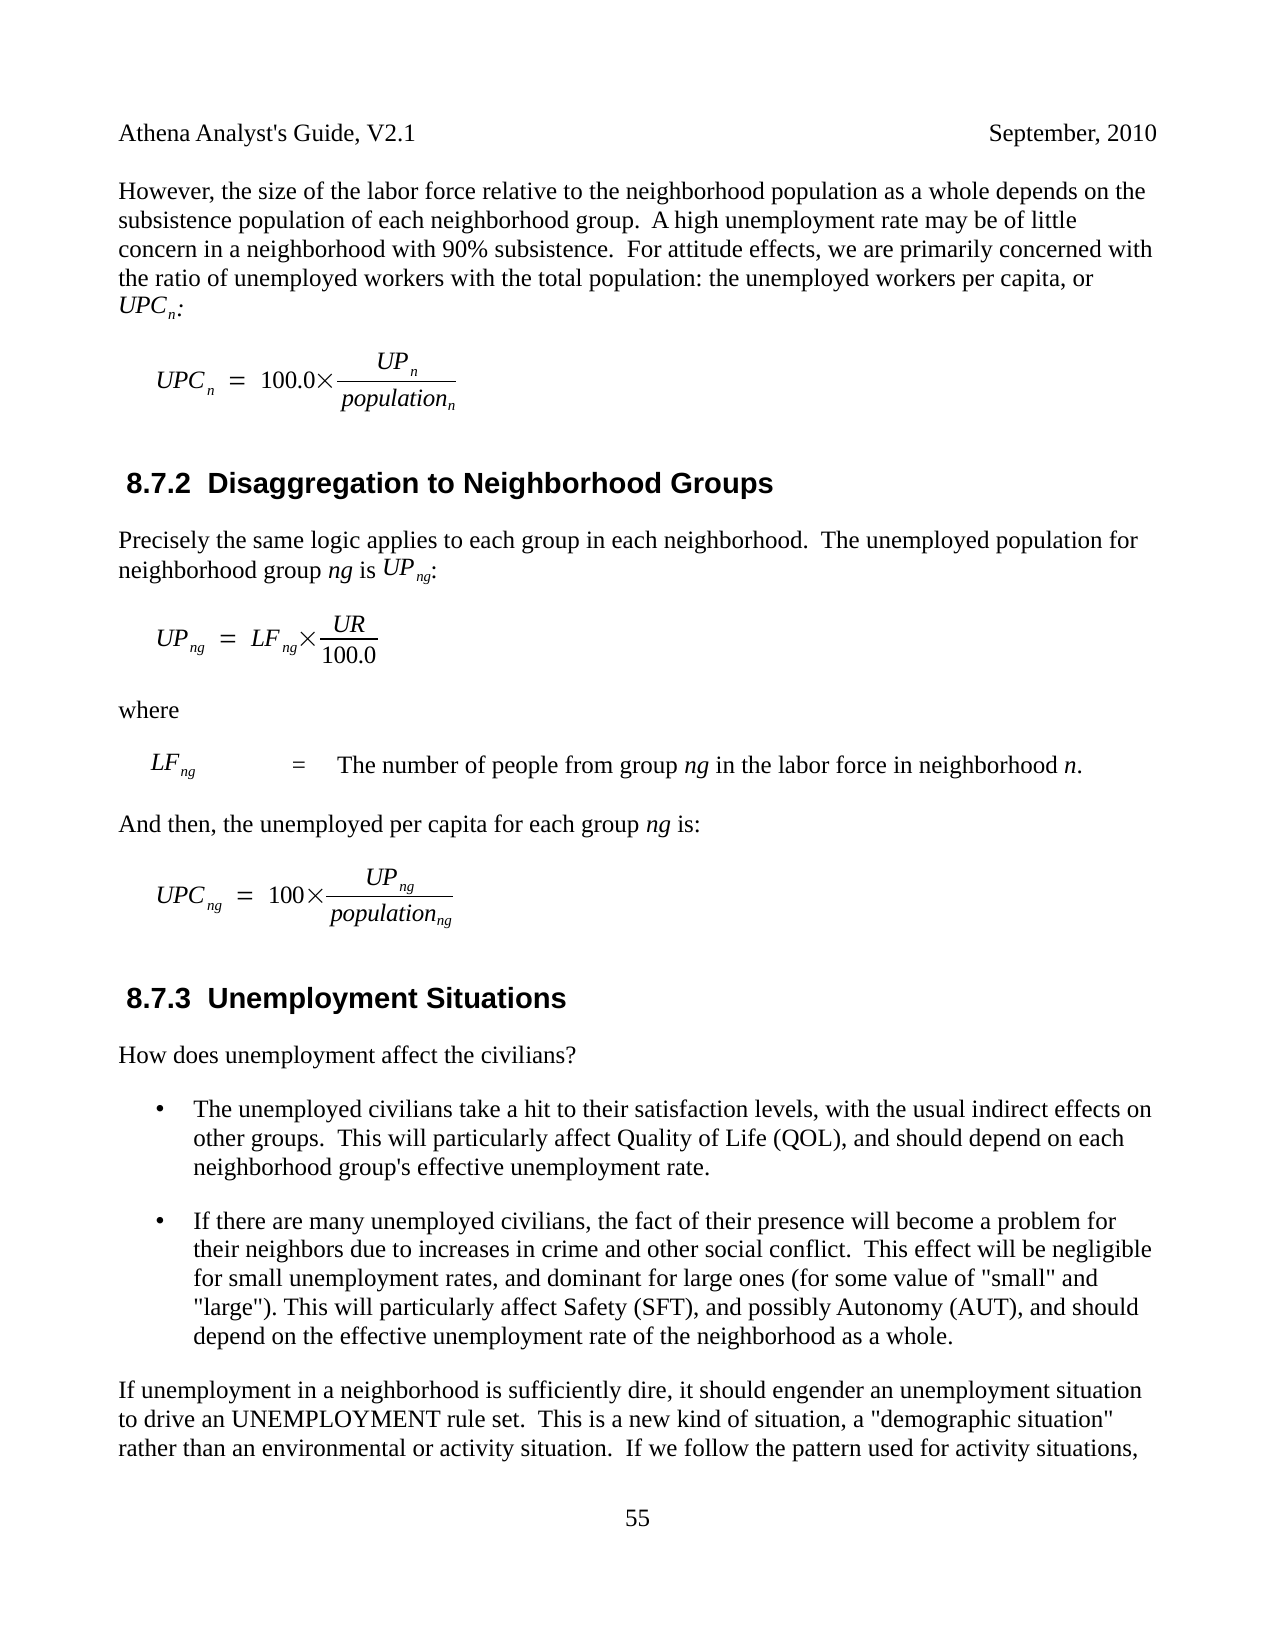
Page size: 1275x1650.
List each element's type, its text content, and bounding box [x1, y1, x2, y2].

list If there are many unemployed civilians, the fact of their presence will become a problem for their neighbors due to increases in crime and other social conflict. This effect will be negligible for small unemployment rates, and dominant for large ones (for some value of "small" and "large"). This will particularly affect Safety (SFT), and possibly Autonomy (AUT), and should depend on the effective unemployment rate of the neighborhood as a whole. [156, 1206, 1157, 1349]
subtitle Disaggregation to Neighborhood Groups [118, 466, 1157, 499]
text = The number of people from group ng in the labor force in neighborhood n. [149, 749, 1157, 780]
list The unemployed civilians take a hit to their satisfaction levels, with the usual indirect effects on other groups. This will particularly affect Quality of Life (QOL), and should depend on each neighborhood group's effective unemployment rate. [156, 1094, 1157, 1180]
text And then, the unemployed per capita for each group ng is: [118, 809, 1157, 838]
text How does unemployment affect the civilians? [118, 1040, 1157, 1068]
text where [118, 695, 1157, 723]
subtitle Unemployment Situations [118, 981, 1157, 1014]
text Precisely the same logic applies to each group in each neighborhood. The unemployed population for neighborhood group ng is : [118, 525, 1157, 585]
text If unemployment in a neighborhood is sufficiently dire, it should engender an unemployment situation to drive an UNEMPLOYMENT rule set. This is a new kind of situation, a "demographic situation" rather than an environmental or activity situation. If we follow the pattern used for activity situations, [118, 1375, 1157, 1461]
text However, the size of the labor force relative to the neighborhood population as a whole depends on the subsistence population of each neighborhood group. A high unemployment rate may be of little concern in a neighborhood with 90% subsistence. For attitude effects, we are primarily concerned with the ratio of unemployed workers with the total population: the unemployed workers per capita, or : [118, 176, 1157, 323]
